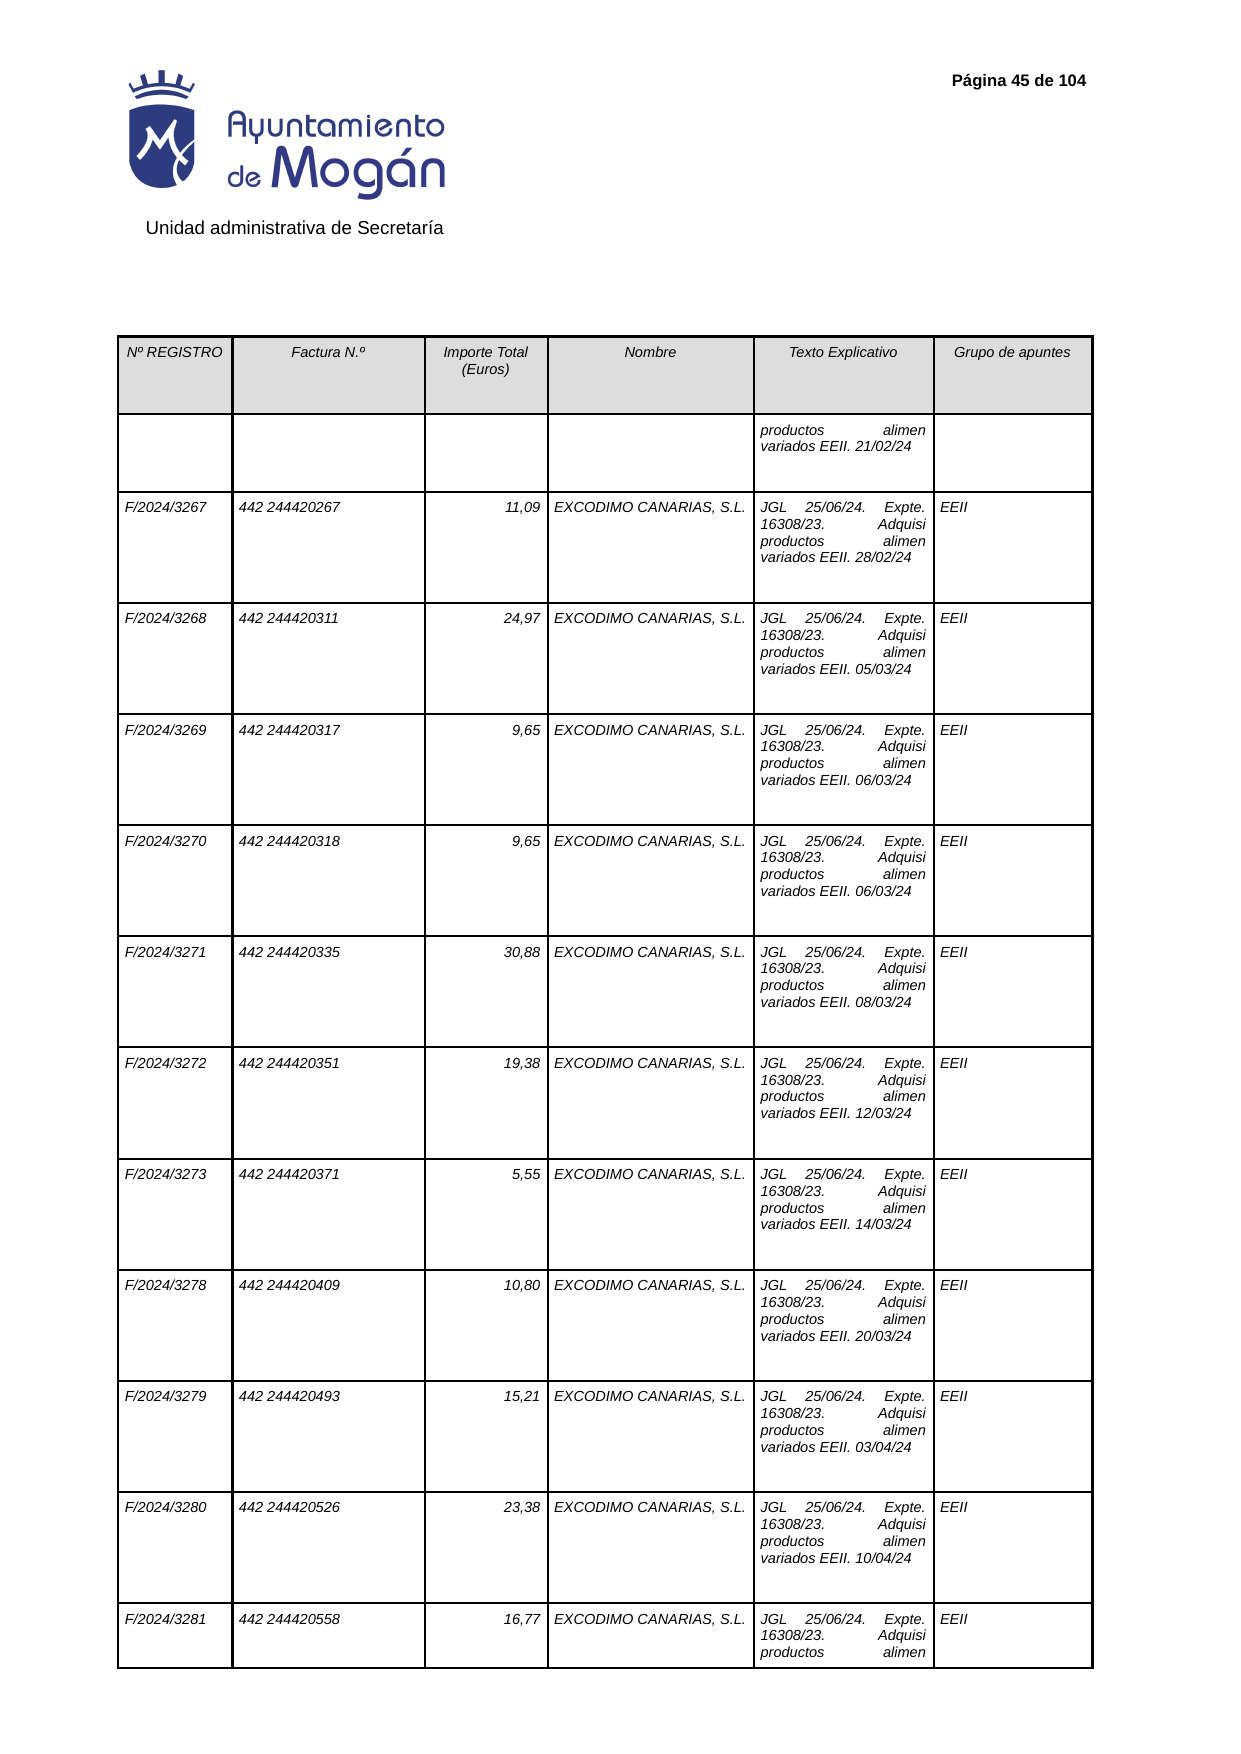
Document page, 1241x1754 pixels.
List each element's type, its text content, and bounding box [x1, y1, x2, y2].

table_cell 442 244420409 [234, 1271, 424, 1380]
table_cell 442 244420526 [234, 1493, 424, 1602]
table_cell JGL 25/06/24. Expte. 16308/23. Adquisi productos alimen variados EEII. 06/03/24 [755, 826, 933, 935]
table_cell F/2024/3272 [119, 1048, 231, 1157]
table_cell F/2024/3270 [119, 826, 231, 935]
table_cell JGL 25/06/24. Expte. 16308/23. Adquisi productos alimen variados EEII. 05/03/24 [755, 604, 933, 713]
table_cell 23,38 [426, 1493, 547, 1602]
table_cell [234, 415, 424, 491]
table_cell EXCODIMO CANARIAS, S.L. [549, 1160, 753, 1268]
table_cell EEII [935, 493, 1091, 602]
table_cell EEII [935, 604, 1091, 713]
table_cell EEII [935, 826, 1091, 935]
table_cell F/2024/3267 [119, 493, 231, 602]
table_header Texto Explicativo [755, 338, 933, 413]
table_cell EXCODIMO CANARIAS, S.L. [549, 1493, 753, 1602]
table_cell EEII [935, 1160, 1091, 1268]
table_header Nº REGISTRO [119, 338, 231, 413]
table_cell EEII [935, 1048, 1091, 1157]
table_cell EEII [935, 1604, 1091, 1667]
table_cell EXCODIMO CANARIAS, S.L. [549, 1382, 753, 1491]
table_cell F/2024/3279 [119, 1382, 231, 1491]
table_header Grupo de apuntes [935, 338, 1091, 413]
table_cell JGL 25/06/24. Expte. 16308/23. Adquisi productos alimen variados EEII. 10/04/24 [755, 1493, 933, 1602]
table_cell JGL 25/06/24. Expte. 16308/23. Adquisi productos alimen variados EEII. 03/04/24 [755, 1382, 933, 1491]
table_cell 442 244420335 [234, 937, 424, 1046]
table_cell 24,97 [426, 604, 547, 713]
table_cell JGL 25/06/24. Expte. 16308/23. Adquisi productos alimen [755, 1604, 933, 1667]
table_cell JGL 25/06/24. Expte. 16308/23. Adquisi productos alimen variados EEII. 28/02/24 [755, 493, 933, 602]
table_cell 15,21 [426, 1382, 547, 1491]
table_cell EXCODIMO CANARIAS, S.L. [549, 604, 753, 713]
table_cell EXCODIMO CANARIAS, S.L. [549, 1271, 753, 1380]
table_cell 5,55 [426, 1160, 547, 1268]
table_cell 442 244420267 [234, 493, 424, 602]
table_cell EXCODIMO CANARIAS, S.L. [549, 493, 753, 602]
table_cell JGL 25/06/24. Expte. 16308/23. Adquisi productos alimen variados EEII. 08/03/24 [755, 937, 933, 1046]
table_cell EEII [935, 1493, 1091, 1602]
table_cell EXCODIMO CANARIAS, S.L. [549, 937, 753, 1046]
table_cell JGL 25/06/24. Expte. 16308/23. Adquisi productos alimen variados EEII. 12/03/24 [755, 1048, 933, 1157]
table_cell 10,80 [426, 1271, 547, 1380]
table_cell 16,77 [426, 1604, 547, 1667]
table_cell 442 244420558 [234, 1604, 424, 1667]
table_cell F/2024/3273 [119, 1160, 231, 1268]
table_cell EXCODIMO CANARIAS, S.L. [549, 1048, 753, 1157]
table_cell 442 244420371 [234, 1160, 424, 1268]
table_cell 442 244420317 [234, 715, 424, 824]
table_cell F/2024/3268 [119, 604, 231, 713]
table_cell EXCODIMO CANARIAS, S.L. [549, 1604, 753, 1667]
table_cell EEII [935, 715, 1091, 824]
table_cell 11,09 [426, 493, 547, 602]
table_cell 442 244420318 [234, 826, 424, 935]
table_cell 9,65 [426, 826, 547, 935]
table_cell F/2024/3278 [119, 1271, 231, 1380]
table_cell JGL 25/06/24. Expte. 16308/23. Adquisi productos alimen variados EEII. 06/03/24 [755, 715, 933, 824]
table_cell 19,38 [426, 1048, 547, 1157]
table_header Factura N.º [234, 338, 424, 413]
table_cell EXCODIMO CANARIAS, S.L. [549, 715, 753, 824]
picture [128, 70, 445, 206]
table_cell [426, 415, 547, 491]
table_cell 30,88 [426, 937, 547, 1046]
table_cell [119, 415, 231, 491]
table_cell 442 244420311 [234, 604, 424, 713]
table_cell EEII [935, 937, 1091, 1046]
table_cell productos alimen variados EEII. 21/02/24 [755, 415, 933, 491]
table_cell 9,65 [426, 715, 547, 824]
table_cell F/2024/3281 [119, 1604, 231, 1667]
table_cell JGL 25/06/24. Expte. 16308/23. Adquisi productos alimen variados EEII. 14/03/24 [755, 1160, 933, 1268]
table_cell F/2024/3271 [119, 937, 231, 1046]
table_cell EXCODIMO CANARIAS, S.L. [549, 826, 753, 935]
table_cell EEII [935, 1382, 1091, 1491]
table_cell 442 244420493 [234, 1382, 424, 1491]
table_cell F/2024/3280 [119, 1493, 231, 1602]
table_cell [549, 415, 753, 491]
table_header Nombre [549, 338, 753, 413]
table_cell JGL 25/06/24. Expte. 16308/23. Adquisi productos alimen variados EEII. 20/03/24 [755, 1271, 933, 1380]
table_cell 442 244420351 [234, 1048, 424, 1157]
table_cell [935, 415, 1091, 491]
table_cell F/2024/3269 [119, 715, 231, 824]
table_cell EEII [935, 1271, 1091, 1380]
table_header Importe Total (Euros) [426, 338, 547, 413]
